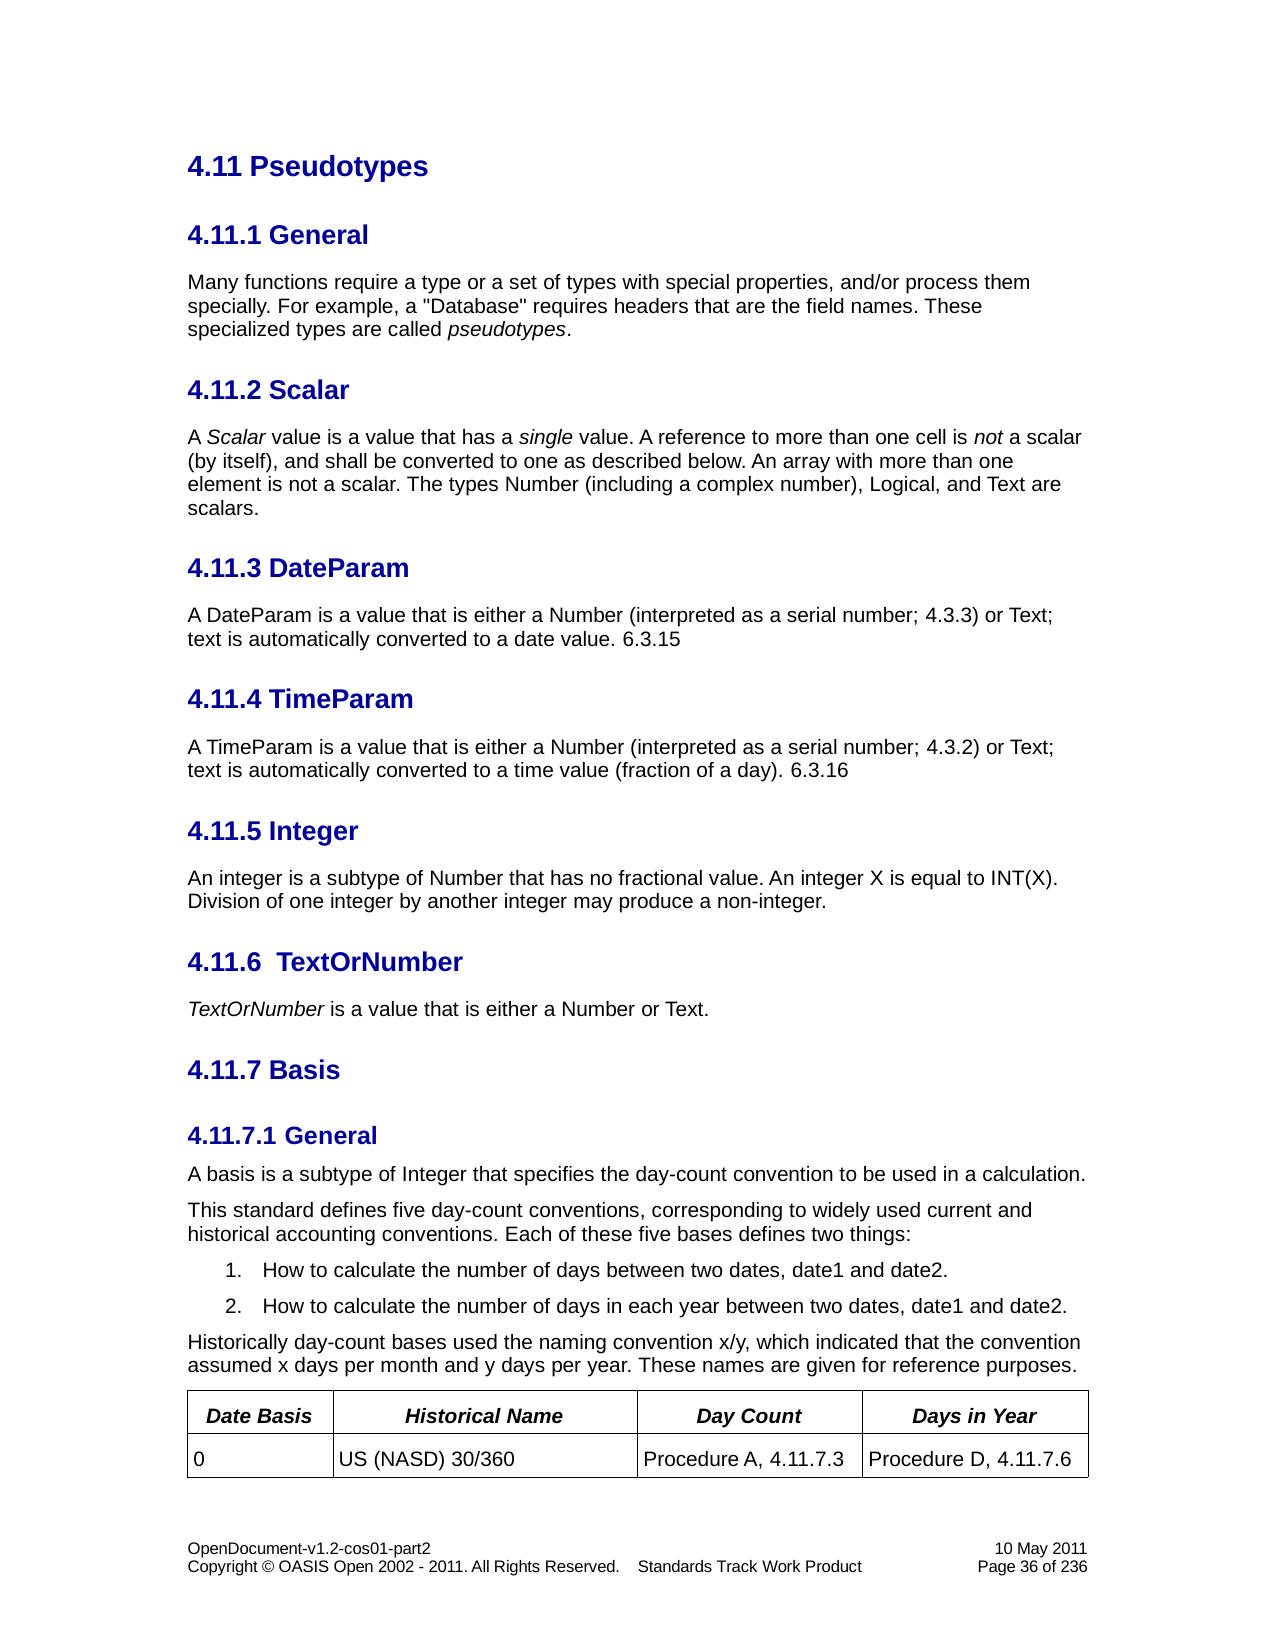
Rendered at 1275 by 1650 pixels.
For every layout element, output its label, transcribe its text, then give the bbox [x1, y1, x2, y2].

text Historically day-count bases used the naming convention x/y, which indicated that the convention assumed x days per month and y days per year. These names are given for reference purposes. [187, 1330, 1088, 1377]
list How to calculate the number of days in each year between two dates, date1 and date2. [225, 1294, 1088, 1318]
table_header Historical Name [334, 1391, 637, 1433]
subtitle Pseudotypes [187, 150, 1088, 182]
text A basis is a subtype of Integer that specifies the day-count convention to be used in a calculation. [187, 1163, 1088, 1186]
table_header Day Count [638, 1391, 862, 1433]
subtitle Scalar [187, 375, 1088, 405]
text This standard defines five day-count conventions, corresponding to widely used current and historical accounting conventions. Each of these five bases defines two things: [187, 1199, 1088, 1246]
text TextOrNumber is a value that is either a Number or Text. [187, 998, 1088, 1021]
text A Scalar value is a value that has a single value. A reference to more than one cell is not a scalar (by itself), and shall be converted to one as described below. An array with more than one element is not a scalar. The types Number (including a complex number), Logical, and Text are scalars. [187, 426, 1088, 520]
table_cell Procedure D, 4.11.7.6 [863, 1434, 1088, 1477]
subtitle General [187, 220, 1088, 250]
table_cell Procedure A, 4.11.7.3 [638, 1434, 862, 1477]
table_header Date Basis [188, 1391, 333, 1433]
text A DateParam is a value that is either a Number (interpreted as a serial number; 4.3.3) or Text; text is automatically converted to a date value. 6.3.15 [187, 604, 1088, 651]
subtitle Integer [187, 816, 1088, 846]
table_cell US (NASD) 30/360 [334, 1434, 637, 1477]
list How to calculate the number of days between two dates, date1 and date2. [225, 1258, 1088, 1282]
text An integer is a subtype of Number that has no fractional value. An integer X is equal to INT(X). Division of one integer by another integer may produce a non-integer. [187, 866, 1088, 913]
subtitle TimeParam [187, 684, 1088, 714]
table_cell 0 [188, 1434, 333, 1477]
subtitle TextOrNumber [187, 947, 1088, 977]
subtitle General [187, 1122, 1088, 1150]
subtitle Basis [187, 1054, 1088, 1084]
text Many functions require a type or a set of types with special properties, and/or process them specially. For example, a "Database" requires headers that are the field names. These specialized types are called pseudotypes. [187, 271, 1088, 341]
table_header Days in Year [863, 1391, 1088, 1433]
subtitle DateParam [187, 553, 1088, 583]
text A TimeParam is a value that is either a Number (interpreted as a serial number; 4.3.2) or Text; text is automatically converted to a time value (fraction of a day). 6.3.16 [187, 735, 1088, 782]
